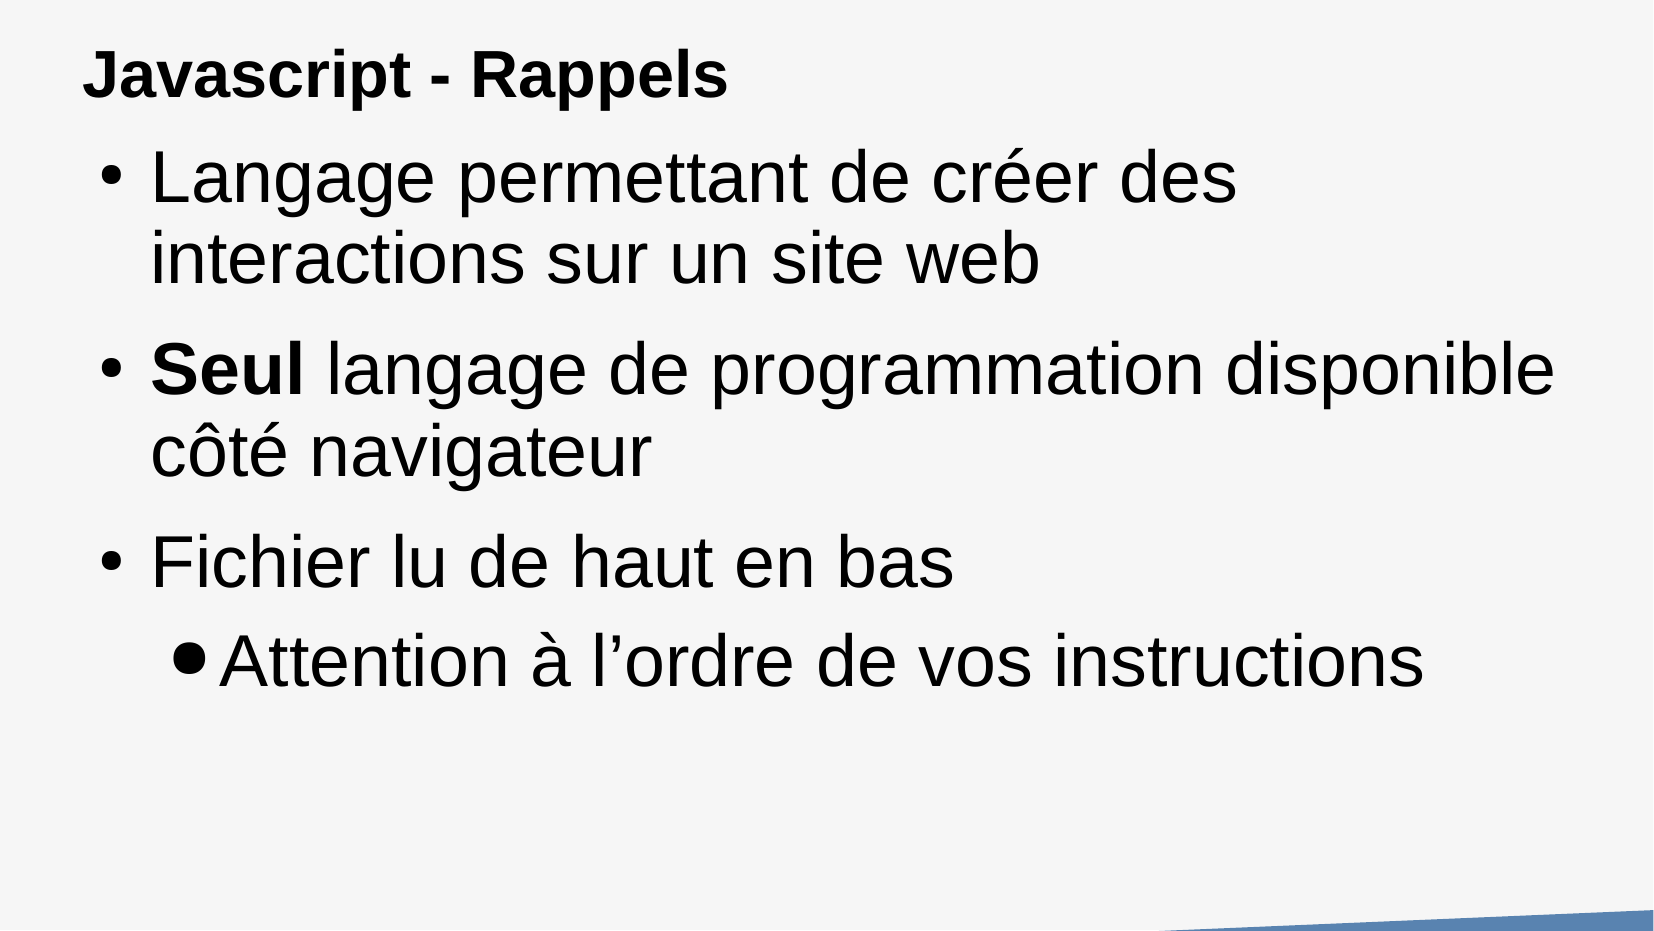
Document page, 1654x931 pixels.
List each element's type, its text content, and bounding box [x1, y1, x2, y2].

title Javascript - Rappels [82, 37, 1571, 114]
text_box [1158, 910, 1654, 931]
list Langage permettant de créer des interactions sur un site web Seul langage de programmation disponible côté navigateur Fichier lu de haut en bas Attention à l’ordre de vos instructions [80, 135, 1620, 709]
